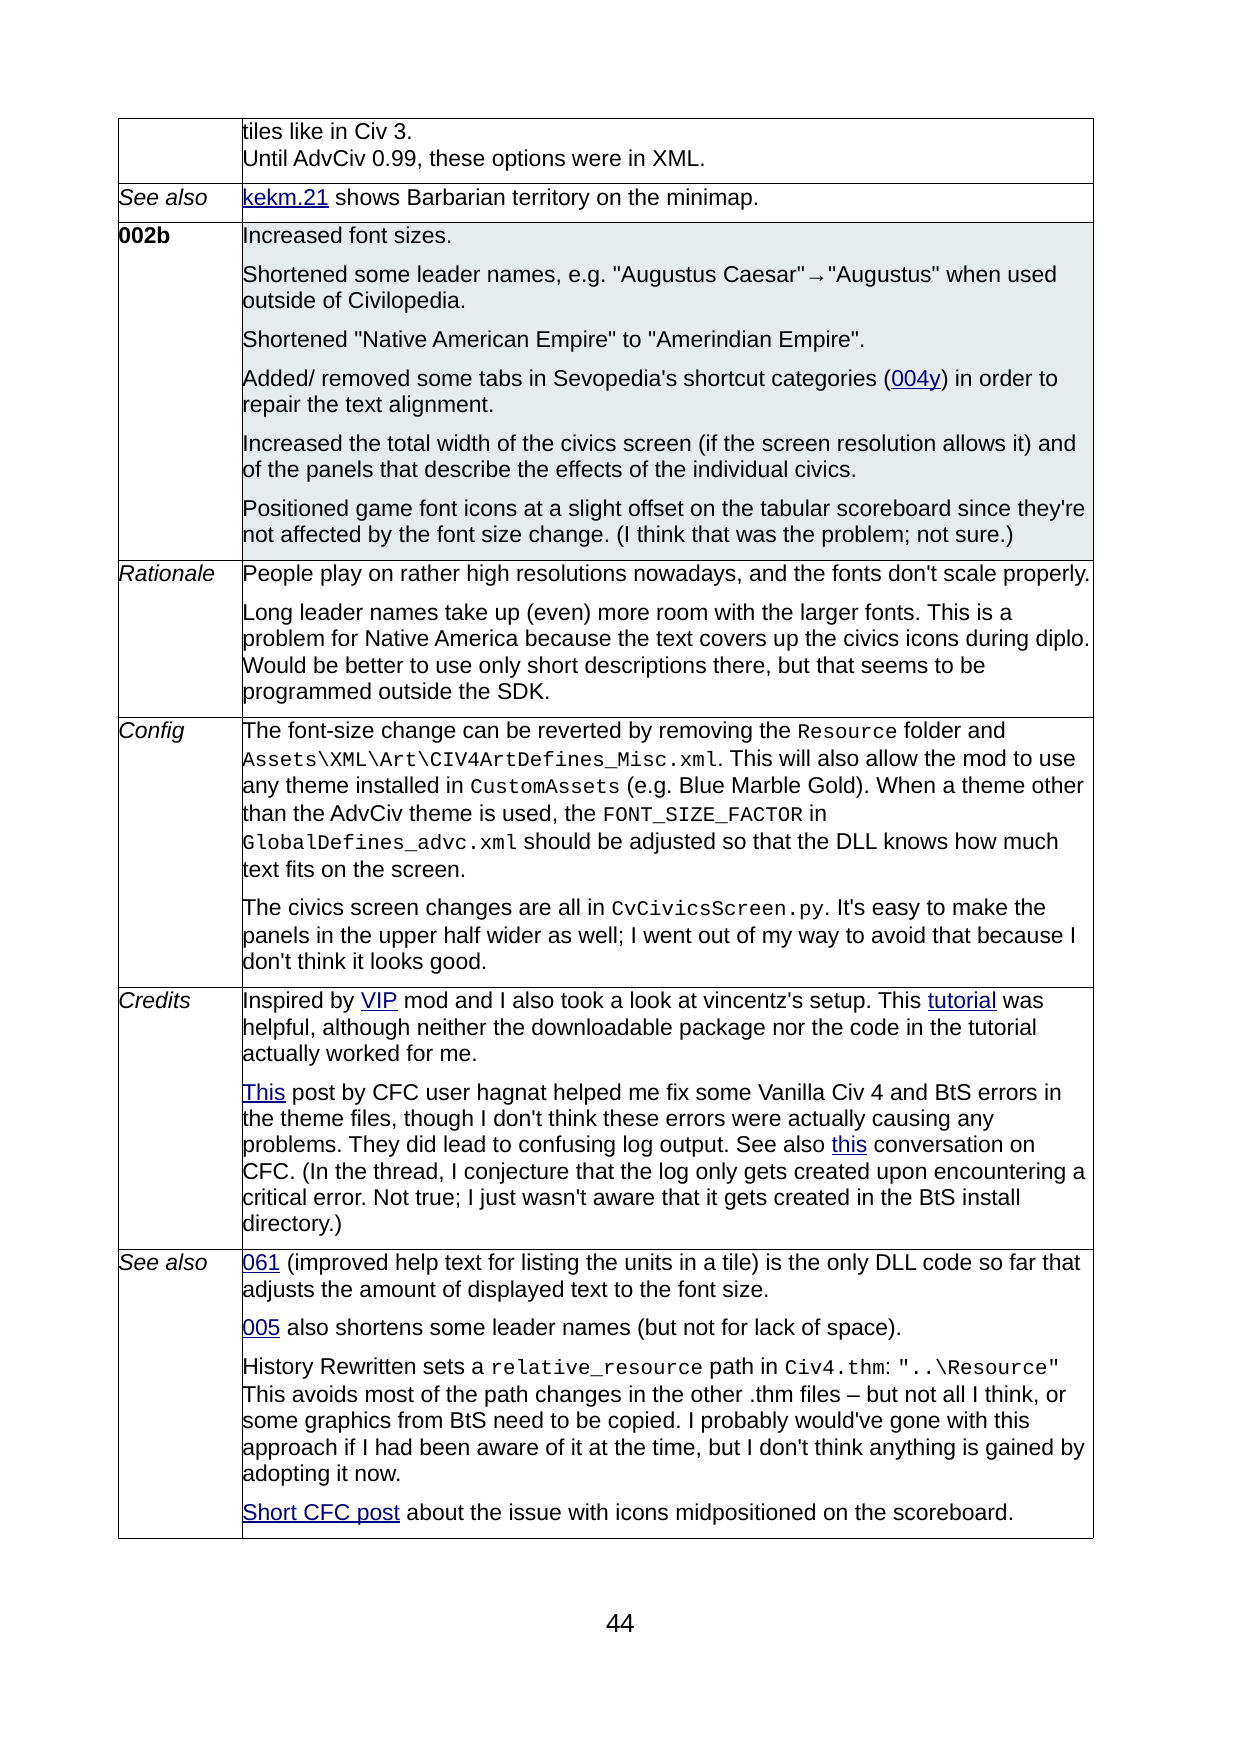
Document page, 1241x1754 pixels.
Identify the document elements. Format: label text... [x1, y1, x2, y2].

table_cell Config [119, 718, 242, 987]
table_cell [119, 119, 242, 183]
table_cell Inspired by VIP mod and I also took a look at vincentz's setup. This tutorial was helpful, although neither the downloadable package nor the code in the tutorial actually worked for me. This post by CFC user hagnat helped me fix some Vanilla Civ 4 and BtS errors in the theme files, though I don't think these errors were actually causing any problems. They did lead to confusing log output. See also this conversation on CFC. (In the thread, I conjecture that the log only gets created upon encountering a critical error. Not true; I just wasn't aware that it gets created in the BtS install directory.) [243, 988, 1093, 1249]
table_cell 002b [119, 223, 242, 560]
table_cell The font-size change can be reverted by removing the Resource folder and Assets\XML\Art\CIV4ArtDefines_Misc.xml. This will also allow the mod to use any theme installed in CustomAssets (e.g. Blue Marble Gold). When a theme other than the AdvCiv theme is used, the FONT_SIZE_FACTOR in GlobalDefines_advc.xml should be adjusted so that the DLL knows how much text fits on the screen. The civics screen changes are all in CvCivicsScreen.py. It's easy to make the panels in the upper half wider as well; I went out of my way to avoid that because I don't think it looks good. [243, 718, 1093, 987]
table_cell Increased font sizes. Shortened some leader names, e.g. "Augustus Caesar"→"Augustus" when used outside of Civilopedia. Shortened "Native American Empire" to "Amerindian Empire". Added/ removed some tabs in Sevopedia's shortcut categories (004y) in order to repair the text alignment. Increased the total width of the civics screen (if the screen resolution allows it) and of the panels that describe the effects of the individual civics. Positioned game font icons at a slight offset on the tabular scoreboard since they're not affected by the font size change. (I think that was the problem; not sure.) [243, 223, 1093, 560]
table_cell See also [119, 184, 242, 222]
table_cell See also [119, 1250, 242, 1537]
table_cell kekm.21 shows Barbarian territory on the minimap. [243, 184, 1093, 222]
table_cell People play on rather high resolutions nowadays, and the fonts don't scale properly. Long leader names take up (even) more room with the larger fonts. This is a problem for Native America because the text covers up the civics icons during diplo. Would be better to use only short descriptions there, but that seems to be programmed outside the SDK. [243, 561, 1093, 717]
table_cell Credits [119, 988, 242, 1249]
table_cell 061 (improved help text for listing the units in a tile) is the only DLL code so far that adjusts the amount of displayed text to the font size. 005 also shortens some leader names (but not for lack of space). History Rewritten sets a relative_resource path in Civ4.thm: "..\Resource" This avoids most of the path changes in the other .thm files – but not all I think, or some graphics from BtS need to be copied. I probably would've gone with this approach if I had been aware of it at the time, but I don't think anything is gained by adopting it now. Short CFC post about the issue with icons midpositioned on the scoreboard. [243, 1250, 1093, 1537]
table_cell Rationale [119, 561, 242, 717]
table_cell tiles like in Civ 3. Until AdvCiv 0.99, these options were in XML. [243, 119, 1093, 183]
